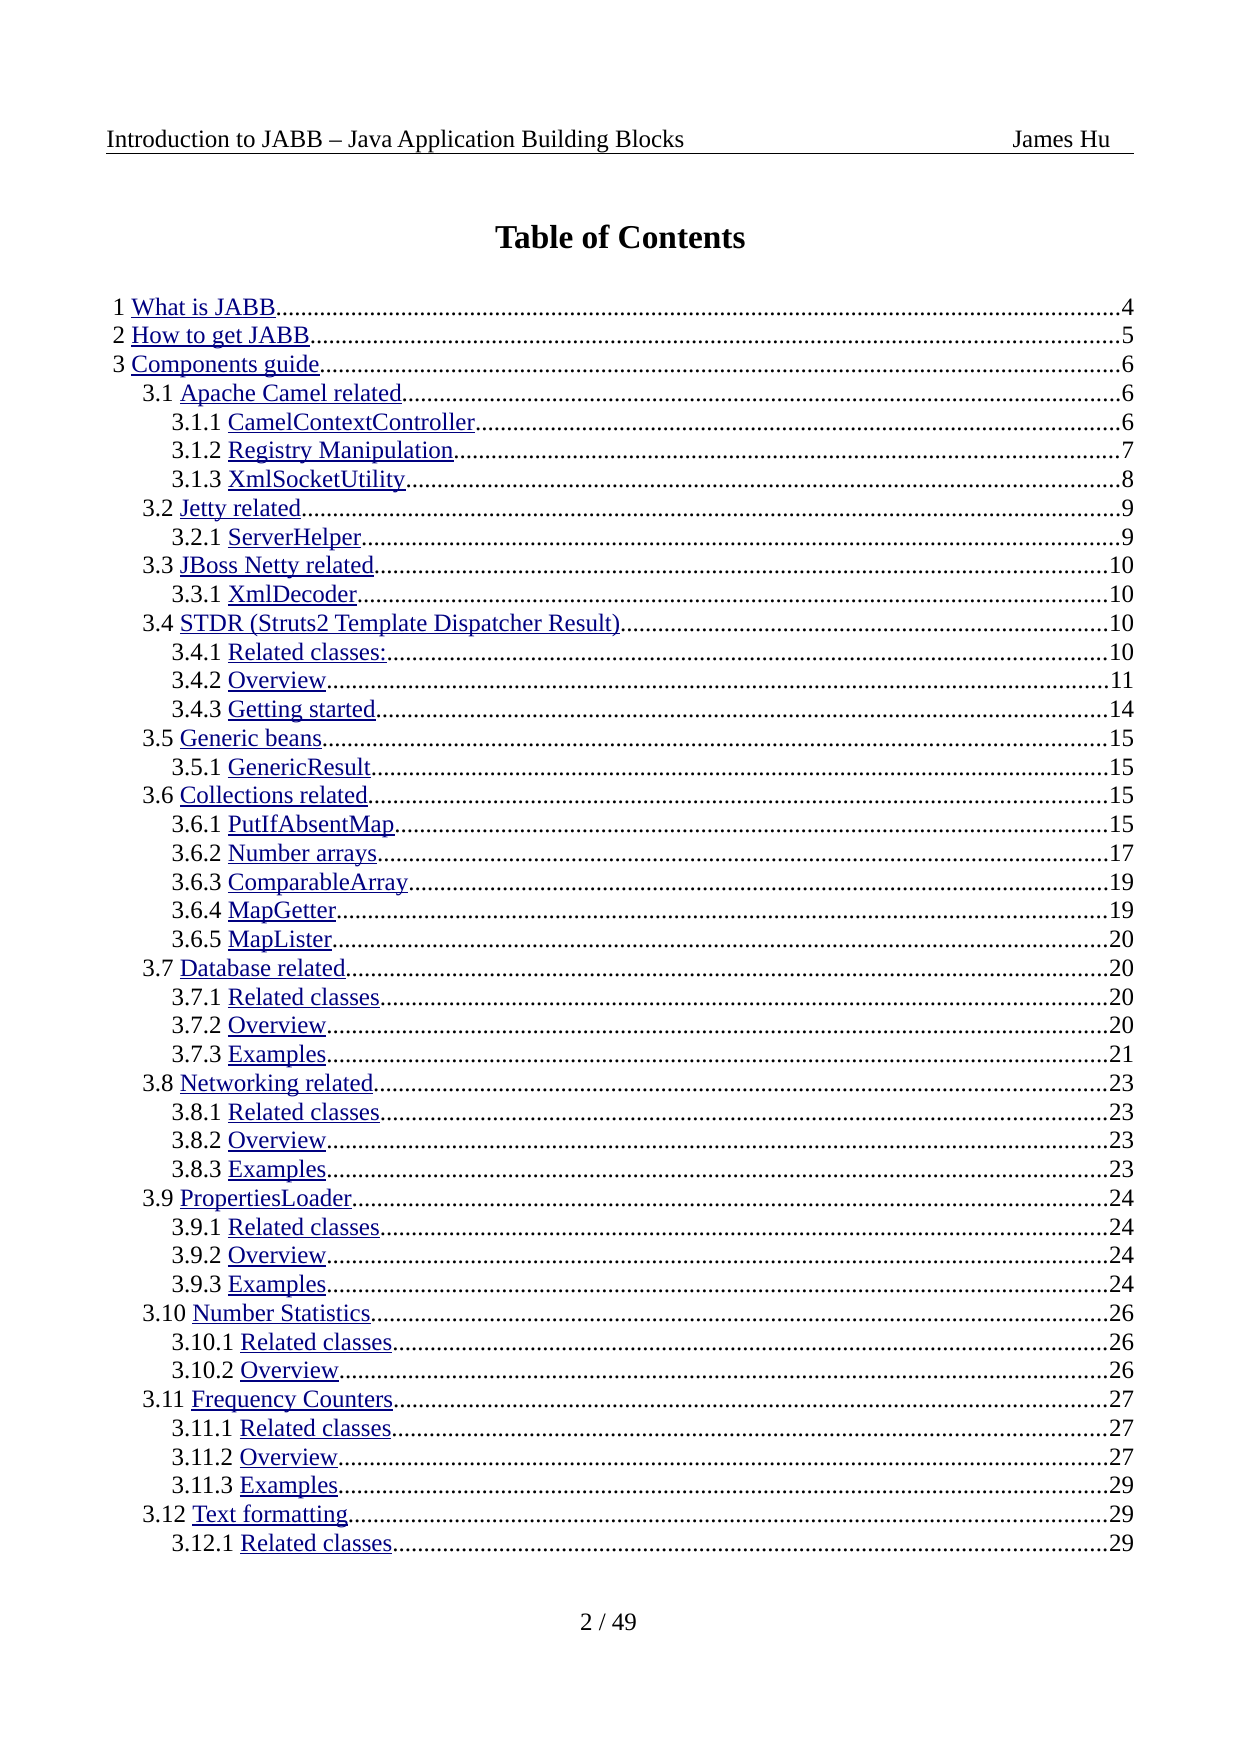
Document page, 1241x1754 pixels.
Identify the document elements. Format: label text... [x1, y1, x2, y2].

text 3.10 Number Statistics 26 [136, 1298, 1134, 1327]
text 3.1.3 XmlSocketUtility 8 [165, 464, 1134, 493]
text 3.11.3 Examples 29 [165, 1470, 1134, 1499]
text 3.7.1 Related classes 20 [165, 982, 1134, 1010]
text 3.2 Jetty related 9 [136, 493, 1134, 522]
text 3.9.1 Related classes 24 [165, 1212, 1134, 1240]
text 3.4.3 Getting started 14 [165, 694, 1134, 723]
text 3.5 Generic beans 15 [136, 723, 1134, 752]
text 3.11 Frequency Counters 27 [136, 1384, 1134, 1413]
text 3.9.2 Overview 24 [165, 1240, 1134, 1269]
text 3.11.1 Related classes 27 [165, 1413, 1134, 1442]
subtitle Table of Contents [106, 218, 1134, 256]
text 3.12 Text formatting 29 [136, 1499, 1134, 1528]
text 3.4.2 Overview 11 [165, 665, 1134, 694]
text 3.4 STDR (Struts2 Template Dispatcher Result) 10 [136, 608, 1134, 637]
text 3.1.2 Registry Manipulation 7 [165, 435, 1134, 464]
text 3.9.3 Examples 24 [165, 1269, 1134, 1298]
text 3.12.1 Related classes 29 [165, 1528, 1134, 1557]
text 2 How to get JABB 5 [106, 320, 1134, 349]
text 3.3 JBoss Netty related 10 [136, 550, 1134, 579]
text 1 What is JABB 4 [106, 292, 1134, 320]
text 3.6.3 ComparableArray 19 [165, 867, 1134, 895]
text 3.6 Collections related 15 [136, 780, 1134, 809]
text 3.4.1 Related classes: 10 [165, 637, 1134, 665]
text 3.6.2 Number arrays 17 [165, 838, 1134, 867]
text 3.7 Database related 20 [136, 953, 1134, 982]
text 3.3.1 XmlDecoder 10 [165, 579, 1134, 608]
text 3.8 Networking related 23 [136, 1068, 1134, 1097]
text 3.7.2 Overview 20 [165, 1010, 1134, 1039]
text 3.10.2 Overview 26 [165, 1355, 1134, 1384]
text 3.6.5 MapLister 20 [165, 924, 1134, 953]
text 3.8.2 Overview 23 [165, 1125, 1134, 1154]
text 3.11.2 Overview 27 [165, 1442, 1134, 1470]
text 3.10.1 Related classes 26 [165, 1327, 1134, 1355]
text 3.7.3 Examples 21 [165, 1039, 1134, 1068]
text 3.5.1 GenericResult 15 [165, 752, 1134, 780]
text 3.9 PropertiesLoader 24 [136, 1183, 1134, 1212]
text 3 Components guide 6 [106, 349, 1134, 378]
text 3.6.4 MapGetter 19 [165, 895, 1134, 924]
text 3.8.3 Examples 23 [165, 1154, 1134, 1183]
text 3.2.1 ServerHelper 9 [165, 522, 1134, 550]
text 3.8.1 Related classes 23 [165, 1097, 1134, 1125]
text 3.1.1 CamelContextController 6 [165, 407, 1134, 435]
text 3.1 Apache Camel related 6 [136, 378, 1134, 407]
text 3.6.1 PutIfAbsentMap 15 [165, 809, 1134, 838]
